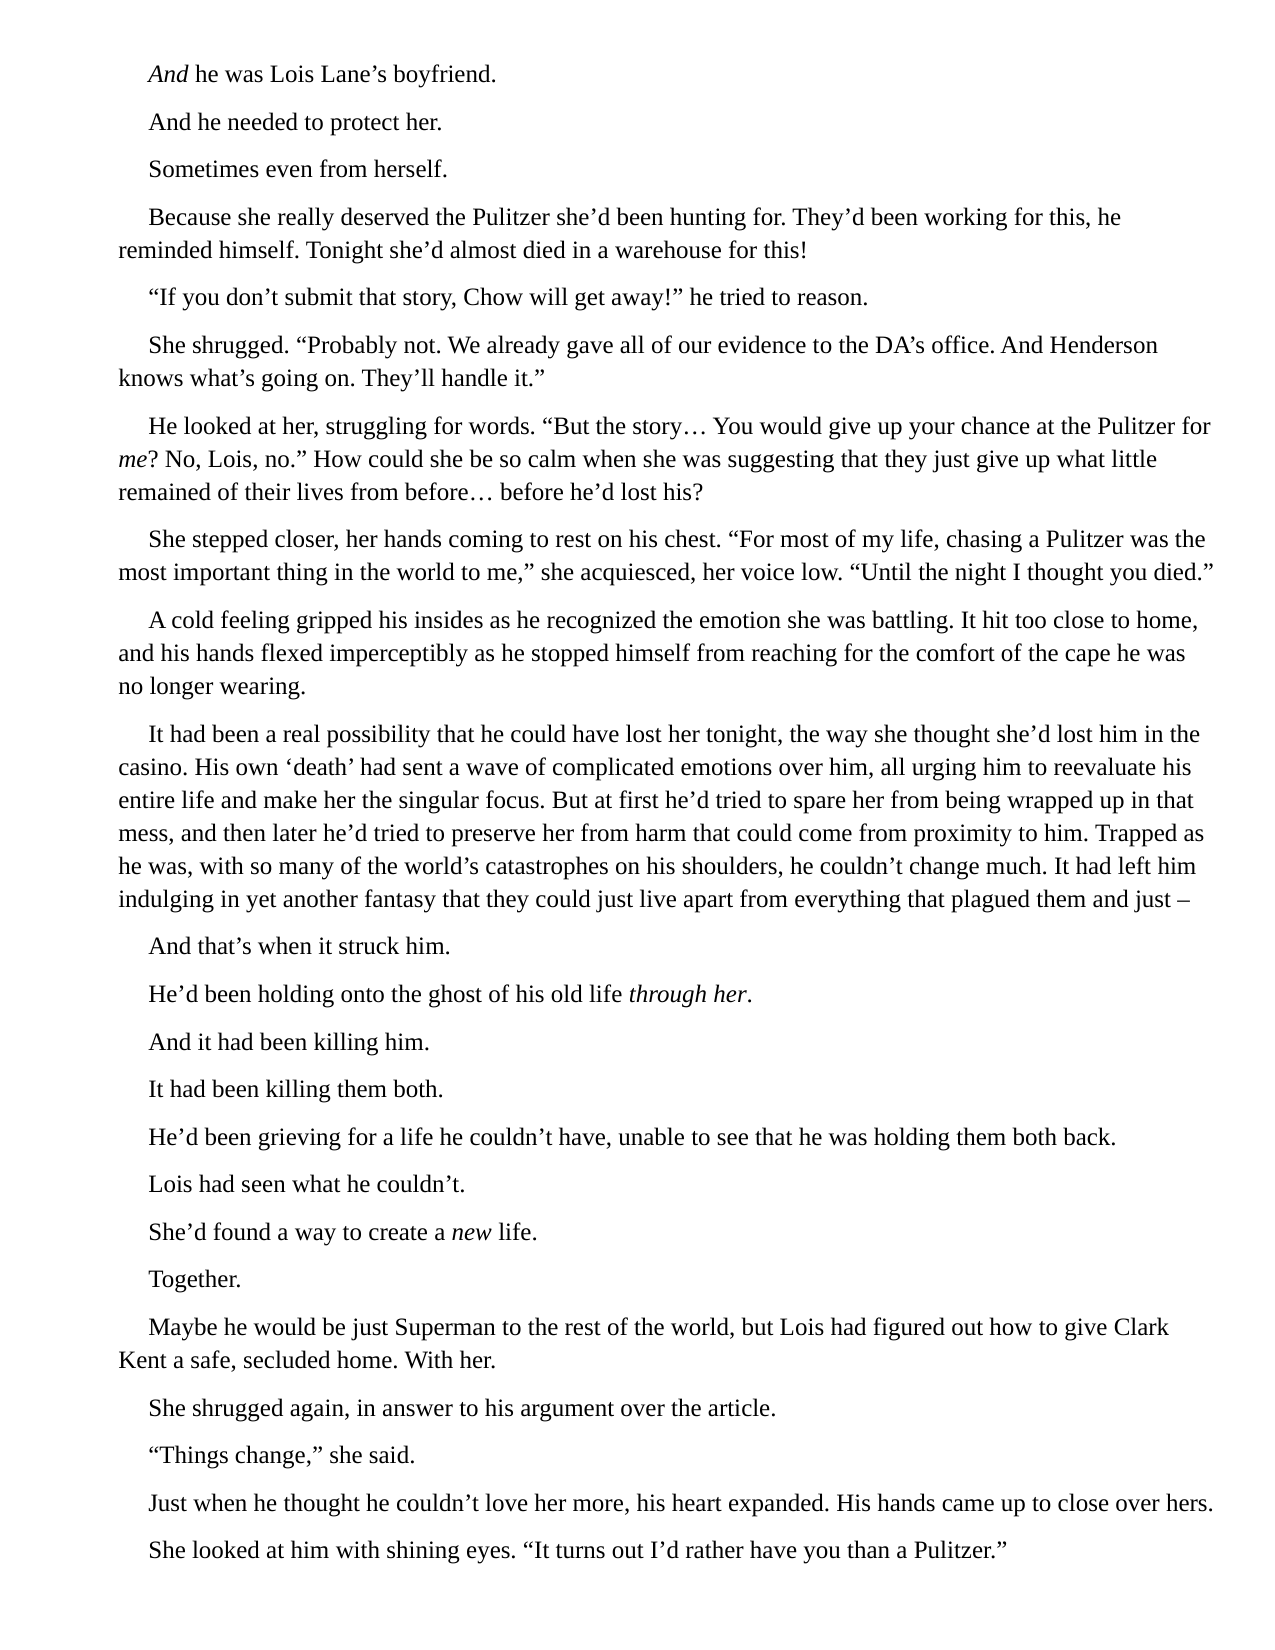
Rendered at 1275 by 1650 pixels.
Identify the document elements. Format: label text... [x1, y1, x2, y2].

text “If you don’t submit that story, Chow will get away!” he tried to reason. [118, 282, 1216, 311]
text She stepped closer, her hands coming to rest on his chest. “For most of my life, chasing a Pulitzer was the most important thing in the world to me,” she acquiesced, her voice low. “Until the night I thought you died.” [118, 524, 1216, 586]
text She’d found a way to create a new life. [118, 1217, 1216, 1246]
text She shrugged. “Probably not. We already gave all of our evidence to the DA’s office. And Henderson knows what’s going on. They’ll handle it.” [118, 330, 1216, 392]
text “Things change,” she said. [118, 1440, 1216, 1469]
text He looked at her, struggling for words. “But the story… You would give up your chance at the Pulitzer for me? No, Lois, no.” How could she be so calm when she was suggesting that they just give up what little remained of their lives from before… before he’d lost his? [118, 411, 1216, 506]
text And he was Lois Lane’s boyfriend. [118, 59, 1216, 88]
text And he needed to protect her. [118, 107, 1216, 135]
text He’d been grieving for a life he couldn’t have, unable to see that he was holding them both back. [118, 1122, 1216, 1151]
text A cold feeling gripped his insides as he recognized the emotion she was battling. It hit too close to home, and his hands flexed imperceptibly as he stopped himself from reaching for the comfort of the cape he was no longer wearing. [118, 605, 1216, 700]
text Sometimes even from herself. [118, 154, 1216, 183]
text It had been a real possibility that he could have lost her tonight, the way she thought she’d lost him in the casino. His own ‘death’ had sent a wave of complicated emotions over him, all urging him to reevaluate his entire life and make her the singular focus. But at first he’d tried to spare her from being wrapped up in that mess, and then later he’d tried to preserve her from harm that could come from proximity to him. Trapped as he was, with so many of the world’s catastrophes on his shoulders, he couldn’t change much. It had left him indulging in yet another fantasy that they could just live apart from everything that plagued them and just – [118, 719, 1216, 912]
text She shrugged again, in answer to his argument over the article. [118, 1393, 1216, 1422]
text He’d been holding onto the ghost of his old life through her. [118, 979, 1216, 1008]
text Just when he thought he couldn’t love her more, his heart expanded. His hands came up to close over hers. [118, 1488, 1216, 1517]
text And that’s when it struck him. [118, 931, 1216, 960]
text And it had been killing him. [118, 1027, 1216, 1055]
text Together. [118, 1264, 1216, 1293]
text It had been killing them both. [118, 1074, 1216, 1103]
text She looked at him with shining eyes. “It turns out I’d rather have you than a Pulitzer.” [118, 1536, 1216, 1564]
text Maybe he would be just Superman to the rest of the world, but Lois had figured out how to give Clark Kent a safe, secluded home. With her. [118, 1312, 1216, 1374]
text Lois had seen what he couldn’t. [118, 1169, 1216, 1198]
text Because she really deserved the Pulitzer she’d been hunting for. They’d been working for this, he reminded himself. Tonight she’d almost died in a warehouse for this! [118, 202, 1216, 264]
